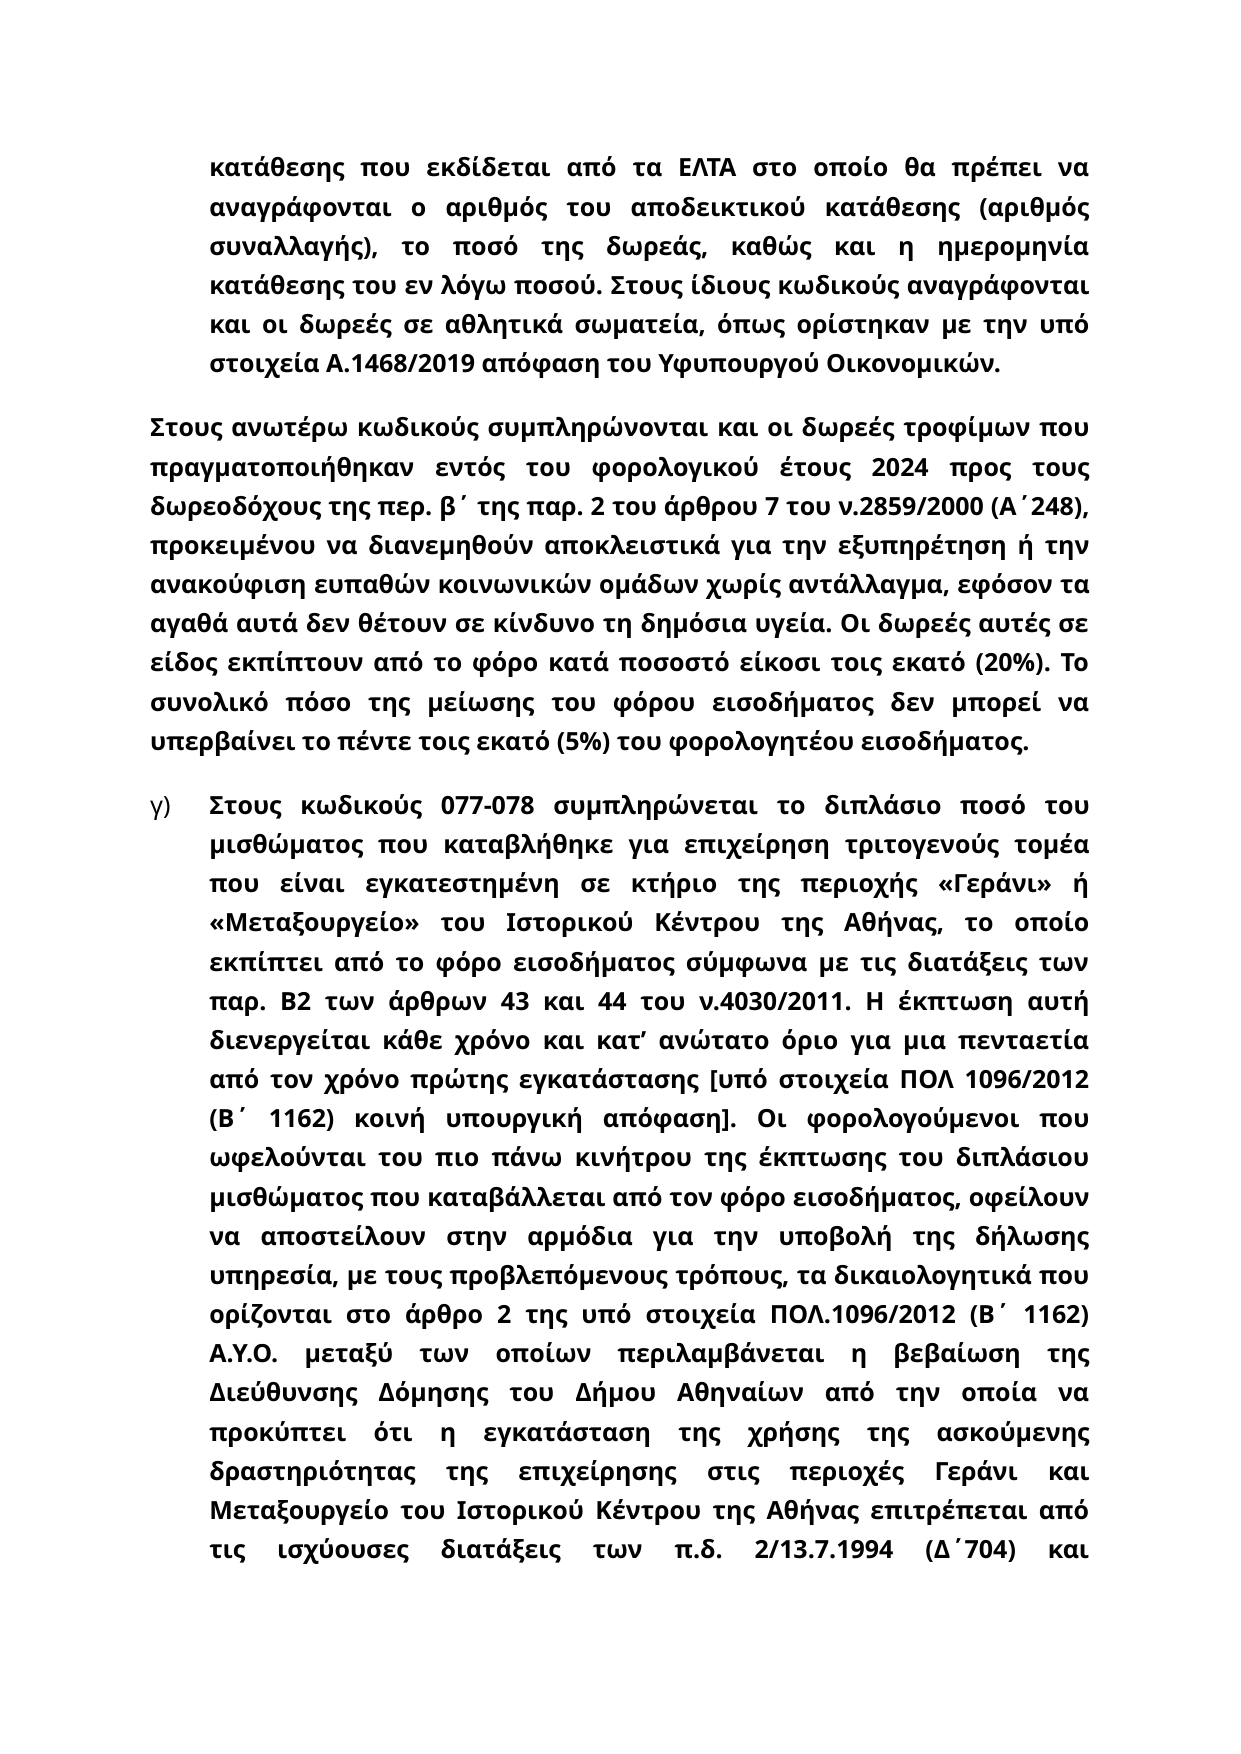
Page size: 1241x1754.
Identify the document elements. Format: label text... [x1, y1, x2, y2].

text Στους ανωτέρω κωδικούς συμπληρώνονται και οι δωρεές τροφίμων που πραγματοποιήθηκαν εντός του φορολογικού έτους 2024 προς τους δωρεοδόχους της περ. β΄ της παρ. 2 του άρθρου 7 του ν.2859/2000 (Α΄248), προκειμένου να διανεμηθούν αποκλειστικά για την εξυπηρέτηση ή την ανακούφιση ευπαθών κοινωνικών ομάδων χωρίς αντάλλαγμα, εφόσον τα αγαθά αυτά δεν θέτουν σε κίνδυνο τη δημόσια υγεία. Οι δωρεές αυτές σε είδος εκπίπτουν από το φόρο κατά ποσοστό είκοσι τοις εκατό (20%). Το συνολικό πόσο της μείωσης του φόρου εισοδήματος δεν μπορεί να υπερβαίνει το πέντε τοις εκατό (5%) του φορολογητέου εισοδήματος. [150, 410, 1090, 757]
list κατάθεσης που εκδίδεται από τα ΕΛΤΑ στο οποίο θα πρέπει να αναγράφονται ο αριθμός του αποδεικτικού κατάθεσης (αριθμός συναλλαγής), το ποσό της δωρεάς, καθώς και η ημερομηνία κατάθεσης του εν λόγω ποσού. Στους ίδιους κωδικούς αναγράφονται και οι δωρεές σε αθλητικά σωματεία, όπως ορίστηκαν με την υπό στοιχεία Α.1468/2019 απόφαση του Υφυπουργού Οικονομικών. [150, 150, 1090, 380]
list γ) Στους κωδικούς 077-078 συμπληρώνεται το διπλάσιο ποσό του μισθώματος που καταβλήθηκε για επιχείρηση τριτογενούς τομέα που είναι εγκατεστημένη σε κτήριο της περιοχής «Γεράνι» ή «Μεταξουργείο» του Ιστορικού Κέντρου της Αθήνας, το οποίο εκπίπτει από το φόρο εισοδήματος σύμφωνα με τις διατάξεις των παρ. Β2 των άρθρων 43 και 44 του ν.4030/2011. Η έκπτωση αυτή διενεργείται κάθε χρόνο και κατ’ ανώτατο όριο για μια πενταετία από τον χρόνο πρώτης εγκατάστασης [υπό στοιχεία ΠΟΛ 1096/2012 (Β΄ 1162) κοινή υπουργική απόφαση]. Οι φορολογούμενοι που ωφελούνται του πιο πάνω κινήτρου της έκπτωσης του διπλάσιου μισθώματος που καταβάλλεται από τον φόρο εισοδήματος, οφείλουν να αποστείλουν στην αρμόδια για την υποβολή της δήλωσης υπηρεσία, με τους προβλεπόμενους τρόπους, τα δικαιολογητικά που ορίζονται στο άρθρο 2 της υπό στοιχεία ΠΟΛ.1096/2012 (Β΄ 1162) Α.Υ.Ο. μεταξύ των οποίων περιλαμβάνεται η βεβαίωση της Διεύθυνσης Δόμησης του Δήμου Αθηναίων από την οποία να προκύπτει ότι η εγκατάσταση της χρήσης της ασκούμενης δραστηριότητας της επιχείρησης στις περιοχές Γεράνι και Μεταξουργείο του Ιστορικού Κέντρου της Αθήνας επιτρέπεται από τις ισχύουσες διατάξεις των π.δ. 2/13.7.1994 (Δ΄704) και [150, 787, 1090, 1566]
